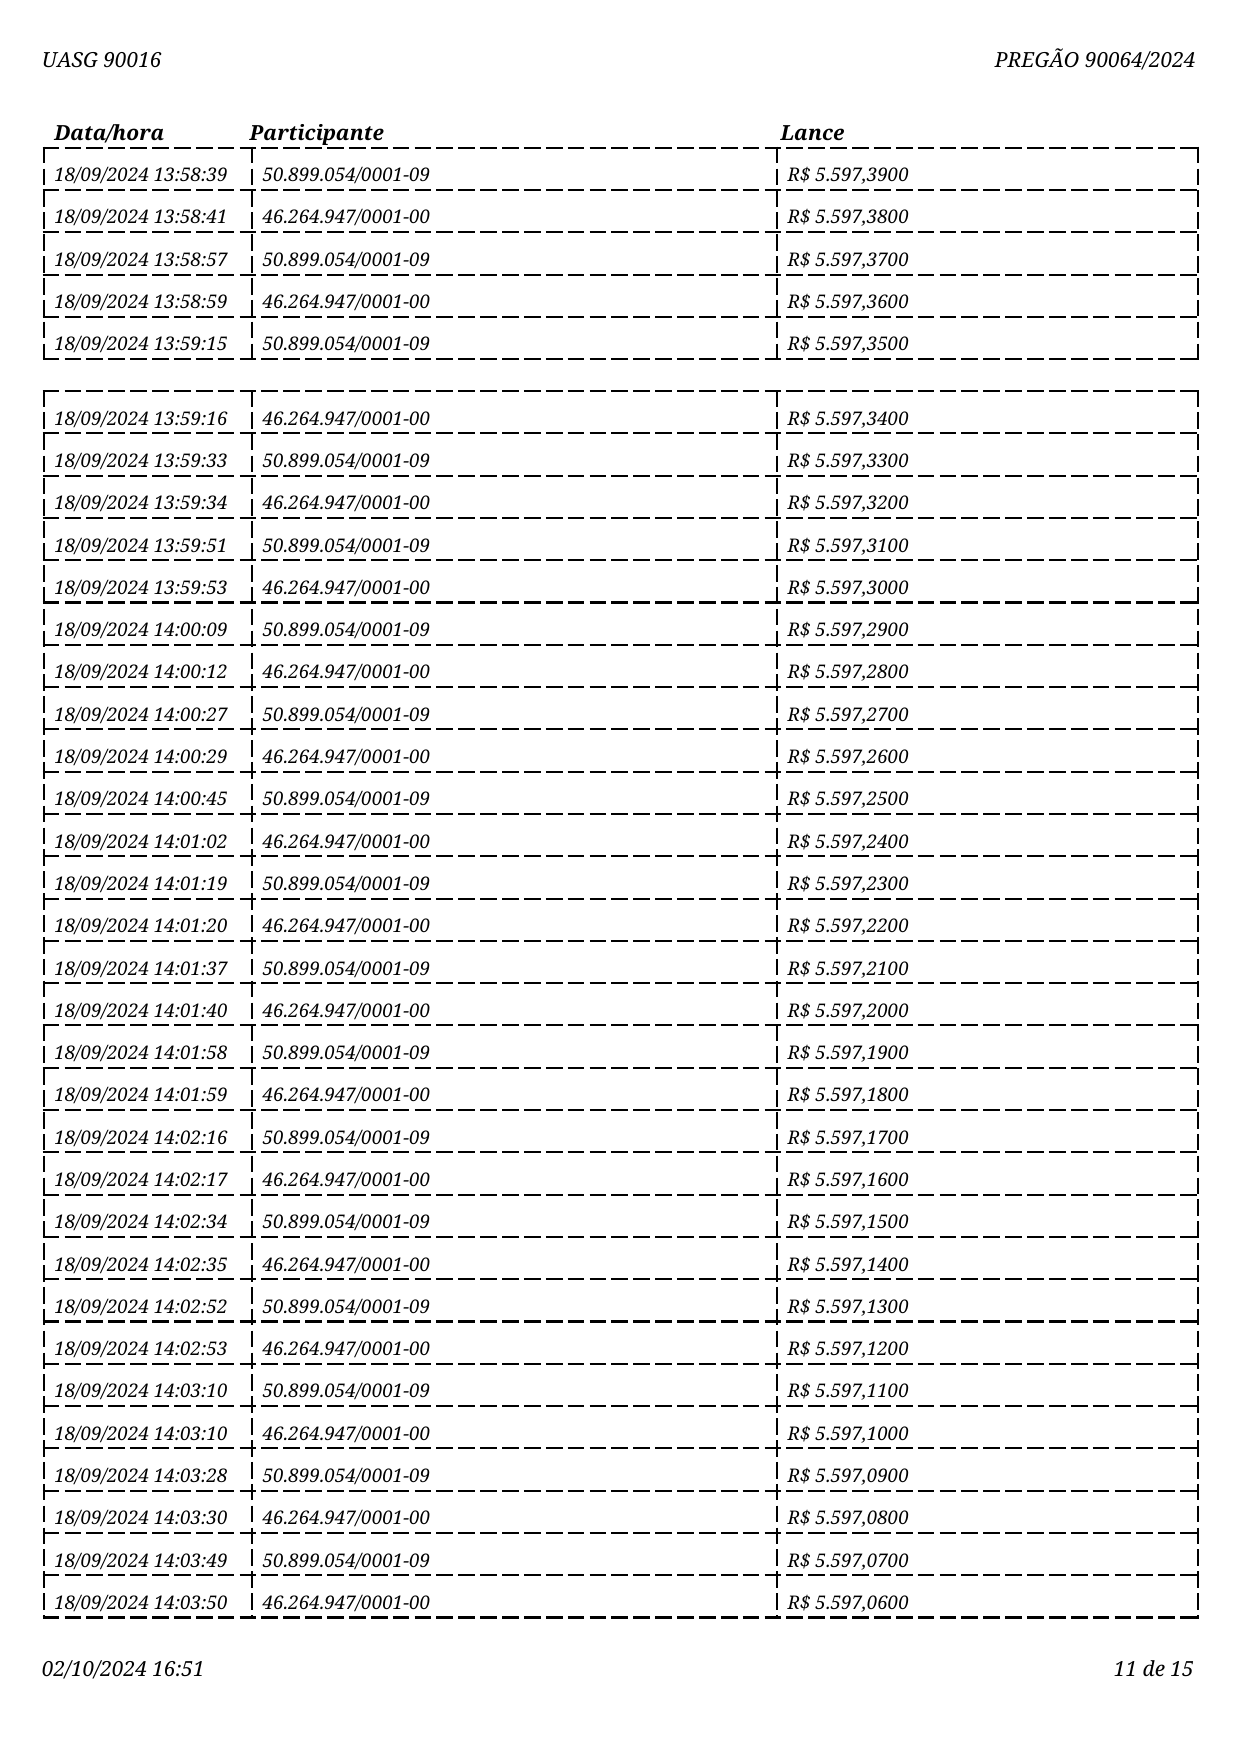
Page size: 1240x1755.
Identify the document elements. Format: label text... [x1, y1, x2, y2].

table_cell 18/09/2024 14:03:10 [44, 1405, 252, 1447]
table_cell R$ 5.597,2800 [777, 644, 1198, 686]
table_header 18/09/2024 13:59:16 [44, 390, 252, 432]
table_cell R$ 5.597,3700 [777, 231, 1198, 273]
table_cell 50.899.054/0001-09 [252, 940, 777, 982]
table_cell R$ 5.597,2700 [777, 686, 1198, 728]
table_cell 18/09/2024 14:03:28 [44, 1447, 252, 1489]
table_cell 18/09/2024 14:02:34 [44, 1194, 252, 1236]
table_cell 18/09/2024 13:59:51 [44, 517, 252, 559]
table_cell R$ 5.597,1700 [777, 1109, 1198, 1151]
table_cell R$ 5.597,3200 [777, 475, 1198, 517]
table_cell 18/09/2024 13:58:59 [44, 274, 252, 316]
table_cell R$ 5.597,2000 [777, 982, 1198, 1024]
table_cell 46.264.947/0001-00 [252, 274, 777, 316]
table_cell 50.899.054/0001-09 [252, 1278, 777, 1320]
table_cell 18/09/2024 14:00:45 [44, 771, 252, 813]
table_cell 46.264.947/0001-00 [252, 898, 777, 940]
table_cell 46.264.947/0001-00 [252, 189, 777, 231]
table_cell R$ 5.597,2400 [777, 813, 1198, 855]
table_cell 46.264.947/0001-00 [252, 1236, 777, 1278]
table_cell 18/09/2024 14:03:50 [44, 1574, 252, 1616]
table_cell 50.899.054/0001-09 [252, 1363, 777, 1405]
table_cell 18/09/2024 13:59:34 [44, 475, 252, 517]
table_cell 50.899.054/0001-09 [252, 147, 777, 189]
table_cell R$ 5.597,1800 [777, 1067, 1198, 1109]
table_cell 18/09/2024 14:03:49 [44, 1532, 252, 1574]
table_cell R$ 5.597,1500 [777, 1194, 1198, 1236]
table_cell 18/09/2024 14:03:10 [44, 1363, 252, 1405]
table_cell 46.264.947/0001-00 [252, 644, 777, 686]
table_cell R$ 5.597,0900 [777, 1447, 1198, 1489]
table_cell 18/09/2024 14:02:35 [44, 1236, 252, 1278]
table_cell 50.899.054/0001-09 [252, 1194, 777, 1236]
table_cell R$ 5.597,2200 [777, 898, 1198, 940]
table_cell 50.899.054/0001-09 [252, 686, 777, 728]
table_cell 18/09/2024 14:03:30 [44, 1490, 252, 1532]
table_cell R$ 5.597,3800 [777, 189, 1198, 231]
table_cell 46.264.947/0001-00 [252, 1151, 777, 1193]
table_cell 18/09/2024 13:58:41 [44, 189, 252, 231]
table_cell 18/09/2024 14:02:53 [44, 1320, 252, 1363]
table_cell R$ 5.597,1400 [777, 1236, 1198, 1278]
table_cell R$ 5.597,3000 [777, 559, 1198, 601]
table_cell R$ 5.597,3500 [777, 316, 1198, 358]
table_cell 50.899.054/0001-09 [252, 855, 777, 897]
table_cell R$ 5.597,1100 [777, 1363, 1198, 1405]
table_cell 18/09/2024 14:02:52 [44, 1278, 252, 1320]
table_cell 46.264.947/0001-00 [252, 559, 777, 601]
table_cell R$ 5.597,1600 [777, 1151, 1198, 1193]
table_cell 18/09/2024 14:00:27 [44, 686, 252, 728]
table_cell 50.899.054/0001-09 [252, 432, 777, 474]
table_cell 18/09/2024 14:00:29 [44, 728, 252, 771]
table_cell R$ 5.597,0600 [777, 1574, 1198, 1616]
table_cell R$ 5.597,0700 [777, 1532, 1198, 1574]
table_cell R$ 5.597,3600 [777, 274, 1198, 316]
table_cell R$ 5.597,2500 [777, 771, 1198, 813]
table_cell 50.899.054/0001-09 [252, 517, 777, 559]
table_cell R$ 5.597,3100 [777, 517, 1198, 559]
table_cell 50.899.054/0001-09 [252, 231, 777, 273]
table_cell 46.264.947/0001-00 [252, 1490, 777, 1532]
table_cell R$ 5.597,2900 [777, 601, 1198, 644]
table_cell 46.264.947/0001-00 [252, 1574, 777, 1616]
table_cell 18/09/2024 14:00:09 [44, 601, 252, 644]
table_cell 18/09/2024 13:58:39 [44, 147, 252, 189]
table_cell 18/09/2024 14:00:12 [44, 644, 252, 686]
table_cell 18/09/2024 13:59:15 [44, 316, 252, 358]
table_cell 18/09/2024 14:01:20 [44, 898, 252, 940]
table_cell 46.264.947/0001-00 [252, 475, 777, 517]
table_cell 18/09/2024 13:58:57 [44, 231, 252, 273]
table_cell 46.264.947/0001-00 [252, 1067, 777, 1109]
table_header 46.264.947/0001-00 [252, 390, 777, 432]
table_cell 18/09/2024 14:02:17 [44, 1151, 252, 1193]
table_cell 46.264.947/0001-00 [252, 728, 777, 771]
table_cell 50.899.054/0001-09 [252, 1447, 777, 1489]
table_cell R$ 5.597,2600 [777, 728, 1198, 771]
table_cell 50.899.054/0001-09 [252, 601, 777, 644]
table_header R$ 5.597,3400 [777, 390, 1198, 432]
table_cell R$ 5.597,2300 [777, 855, 1198, 897]
table_cell 50.899.054/0001-09 [252, 771, 777, 813]
table_cell 18/09/2024 13:59:53 [44, 559, 252, 601]
table_cell 46.264.947/0001-00 [252, 1405, 777, 1447]
table_cell 18/09/2024 14:01:19 [44, 855, 252, 897]
table_cell R$ 5.597,1000 [777, 1405, 1198, 1447]
table_cell 50.899.054/0001-09 [252, 1024, 777, 1067]
table_cell R$ 5.597,2100 [777, 940, 1198, 982]
table_cell 18/09/2024 13:59:33 [44, 432, 252, 474]
table_cell R$ 5.597,3300 [777, 432, 1198, 474]
table_cell 46.264.947/0001-00 [252, 1320, 777, 1363]
table_cell 46.264.947/0001-00 [252, 813, 777, 855]
table_cell 46.264.947/0001-00 [252, 982, 777, 1024]
table_cell R$ 5.597,0800 [777, 1490, 1198, 1532]
table_cell R$ 5.597,1900 [777, 1024, 1198, 1067]
table_cell R$ 5.597,3900 [777, 147, 1198, 189]
table_cell 18/09/2024 14:01:59 [44, 1067, 252, 1109]
table_cell 18/09/2024 14:01:58 [44, 1024, 252, 1067]
table_cell 18/09/2024 14:01:02 [44, 813, 252, 855]
table_cell 50.899.054/0001-09 [252, 316, 777, 358]
table_cell 50.899.054/0001-09 [252, 1109, 777, 1151]
table_cell 18/09/2024 14:02:16 [44, 1109, 252, 1151]
table_cell 50.899.054/0001-09 [252, 1532, 777, 1574]
table_cell 18/09/2024 14:01:40 [44, 982, 252, 1024]
table_cell 18/09/2024 14:01:37 [44, 940, 252, 982]
table_cell R$ 5.597,1300 [777, 1278, 1198, 1320]
table_cell R$ 5.597,1200 [777, 1320, 1198, 1363]
